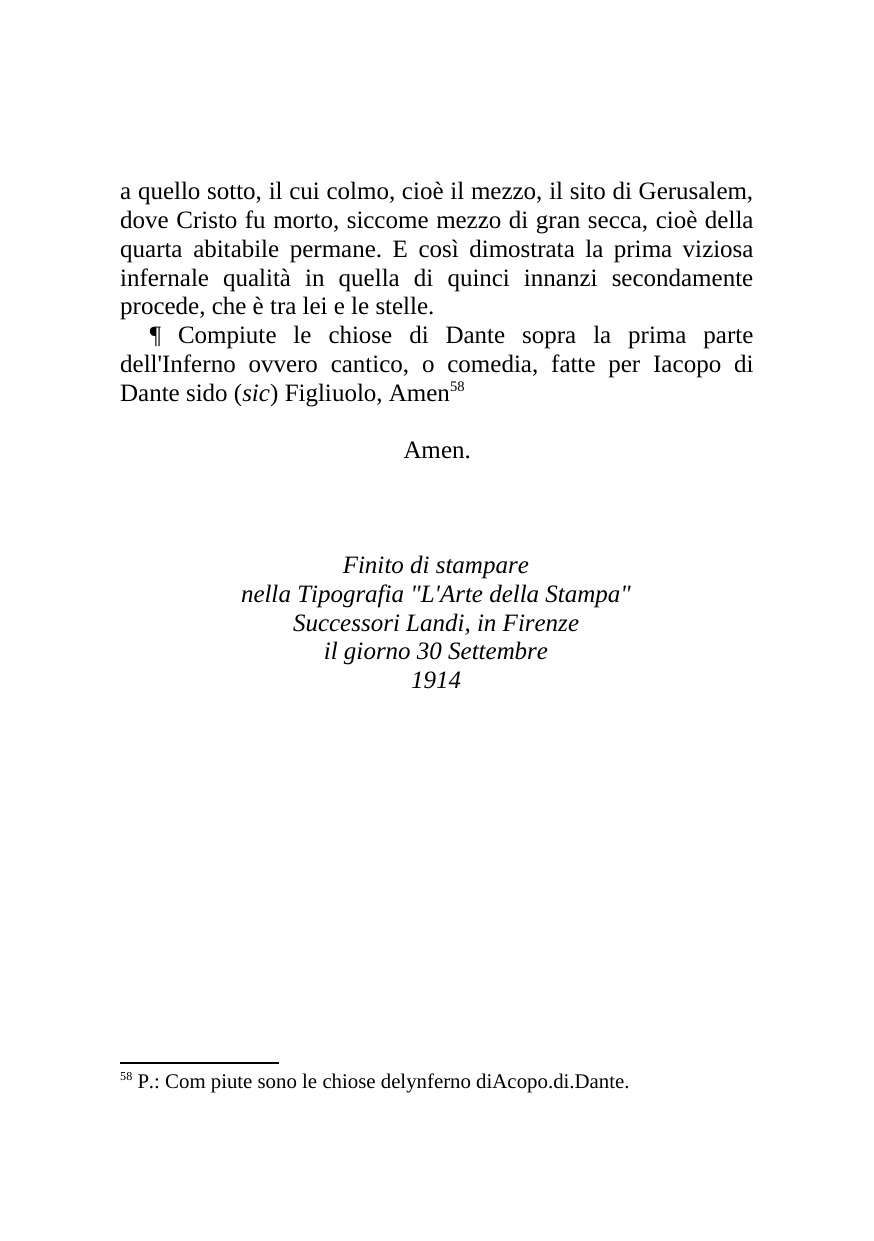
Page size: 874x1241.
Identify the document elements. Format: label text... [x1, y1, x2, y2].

text nella Tipografia "L'Arte della Stampa" [120, 579, 754, 608]
text Finito di stampare [120, 550, 754, 579]
text Successori Landi, in Firenze [120, 608, 754, 636]
text ¶ Compiute le chiose di Dante sopra la prima parte dell'Inferno ovvero cantico, o comedia, fatte per Iacopo di Dante sido (sic) Figliuolo, Amen [120, 320, 754, 406]
text P.: Com piute sono le chiose delynferno diAcopo.di.Dante. [120, 1069, 754, 1093]
text il giorno 30 Settembre [120, 636, 754, 665]
text a quello sotto, il cui colmo, cioè il mezzo, il sito di Gerusalem, dove Cristo fu morto, siccome mezzo di gran secca, cioè della quarta abitabile permane. E così dimostrata la prima viziosa infernale qualità in quella di quinci innanzi secondamente procede, che è tra lei e le stelle. [120, 176, 754, 320]
text 1914 [120, 665, 754, 694]
text Amen. [120, 435, 754, 464]
